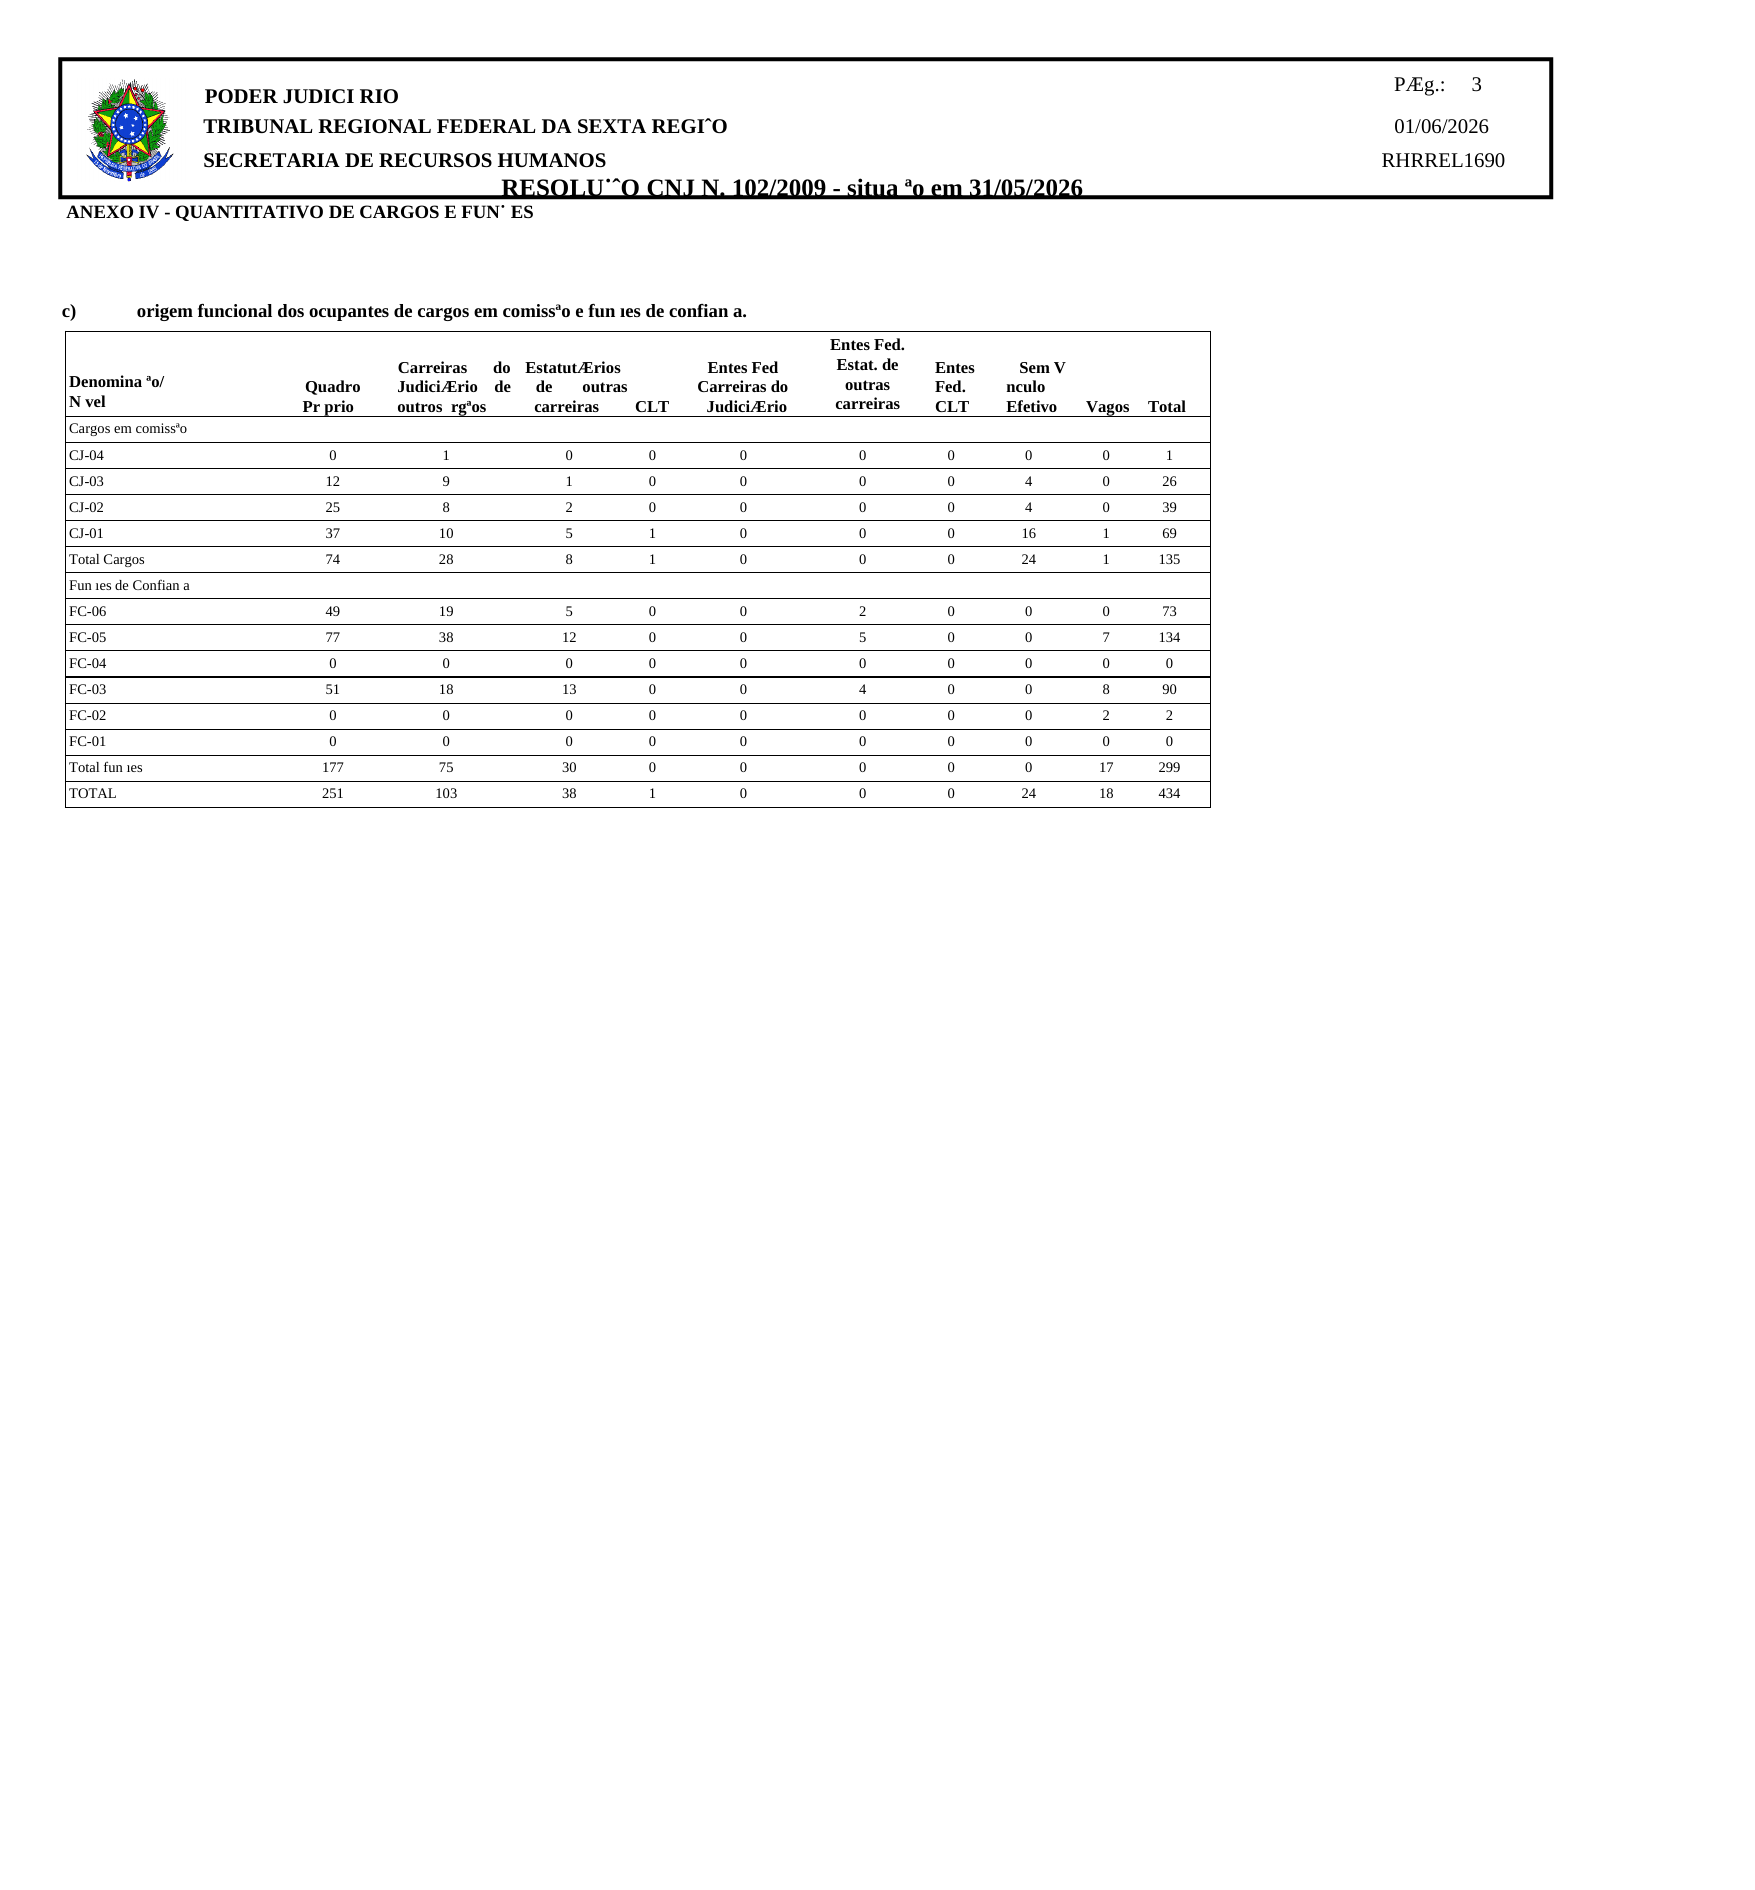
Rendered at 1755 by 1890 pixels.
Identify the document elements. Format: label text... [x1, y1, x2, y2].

table_cell 38 [513, 782, 628, 807]
table_cell 0 [990, 443, 1073, 468]
table_cell 0 [379, 730, 513, 754]
table_cell 4 [990, 495, 1073, 520]
table_header Quadro Pr prio [246, 332, 379, 416]
table_cell 0 [683, 547, 806, 572]
table_cell 5 [806, 625, 917, 650]
table_cell 0 [990, 756, 1073, 781]
table_cell 0 [683, 730, 806, 754]
table_cell 24 [990, 547, 1073, 572]
picture [54, 53, 1557, 202]
table_cell 28 [379, 547, 513, 572]
table_cell 0 [806, 704, 917, 728]
table_cell 0 [917, 443, 990, 468]
table_cell 1 69 [1074, 521, 1210, 546]
table_cell 16 [990, 521, 1073, 546]
table_cell 0 [379, 704, 513, 728]
table_cell 1 [628, 782, 683, 807]
table_cell 2 [513, 495, 628, 520]
table_cell 4 [806, 678, 917, 702]
table_cell 0 [917, 469, 990, 494]
table_cell 0 [628, 469, 683, 494]
table_cell [917, 417, 990, 442]
table_cell 0 [628, 651, 683, 676]
table_cell 0 [683, 678, 806, 702]
table_header Carreiras do JudiciÆrio de outros rgªos [379, 332, 513, 416]
table_cell 0 [628, 730, 683, 754]
table_cell 0 [990, 651, 1073, 676]
table_cell 0 1 [1074, 443, 1210, 468]
table_cell 0 [628, 599, 683, 624]
table_cell 4 [990, 469, 1073, 494]
table_header Entes Fed. Estat. de outras carreiras [806, 332, 917, 416]
table_cell 37 [246, 521, 379, 546]
table_cell [379, 573, 513, 598]
table_cell 177 [246, 756, 379, 781]
table_cell 0 [246, 443, 379, 468]
table_cell 0 [806, 469, 917, 494]
table_cell 0 [917, 625, 990, 650]
table_cell 0 73 [1074, 599, 1210, 624]
table_cell 103 [379, 782, 513, 807]
table_cell CJ-01 [66, 521, 246, 546]
table_cell 2 [806, 599, 917, 624]
table_cell 0 [806, 756, 917, 781]
table_cell 25 [246, 495, 379, 520]
table_cell CJ-02 [66, 495, 246, 520]
table_cell 0 [917, 782, 990, 807]
table_cell 0 [513, 443, 628, 468]
table_cell [246, 573, 379, 598]
table_cell Fun ıes de Confian a [66, 573, 246, 598]
table_cell FC-01 [66, 730, 246, 754]
table_cell [990, 417, 1073, 442]
table_cell 8 [513, 547, 628, 572]
table_header CLT [628, 332, 683, 416]
table_cell [379, 417, 513, 442]
table_cell 0 [628, 678, 683, 702]
table_cell 8 90 [1074, 678, 1210, 702]
table_cell 18 [379, 678, 513, 702]
table_cell 0 [806, 443, 917, 468]
table_cell FC-02 [66, 704, 246, 728]
table_cell 13 [513, 678, 628, 702]
table_cell [246, 417, 379, 442]
table_cell 0 [990, 625, 1073, 650]
table_cell Total fun ıes [66, 756, 246, 781]
table_cell [628, 573, 683, 598]
table_cell Total Cargos [66, 547, 246, 572]
table_cell 5 [513, 521, 628, 546]
table_cell 0 [683, 625, 806, 650]
table_cell 0 [683, 782, 806, 807]
table_cell 0 [917, 704, 990, 728]
table_cell 0 [628, 443, 683, 468]
table_cell 74 [246, 547, 379, 572]
table_cell 0 [246, 730, 379, 754]
table_cell 1 [628, 521, 683, 546]
table_cell 0 [917, 521, 990, 546]
table_cell 0 [379, 651, 513, 676]
table_cell 0 [990, 704, 1073, 728]
table_cell 0 [513, 704, 628, 728]
table_header Vagos Total [1074, 332, 1210, 416]
table_cell 1 [379, 443, 513, 468]
table_cell [806, 573, 917, 598]
table_cell 0 [806, 495, 917, 520]
table_cell 251 [246, 782, 379, 807]
table_cell FC-03 [66, 678, 246, 702]
table_cell FC-04 [66, 651, 246, 676]
table_cell 0 [683, 651, 806, 676]
table_cell 0 [806, 547, 917, 572]
table_cell 7 134 [1074, 625, 1210, 650]
list origem funcional dos ocupantes de cargos em comissªo e fun ıes de confian a. [62, 301, 1526, 321]
table_cell 0 [917, 547, 990, 572]
table_cell 30 [513, 756, 628, 781]
table_cell 0 [917, 495, 990, 520]
table_cell 75 [379, 756, 513, 781]
table_cell [513, 417, 628, 442]
table_cell 0 [917, 599, 990, 624]
table_cell 17 299 [1074, 756, 1210, 781]
table_cell 0 [683, 521, 806, 546]
table_cell [990, 573, 1073, 598]
table_cell 38 [379, 625, 513, 650]
table_cell 0 [628, 625, 683, 650]
table_cell 0 [917, 651, 990, 676]
table_cell [683, 573, 806, 598]
table_cell 0 [806, 651, 917, 676]
table_cell 0 26 [1074, 469, 1210, 494]
table_cell 0 39 [1074, 495, 1210, 520]
table_cell 0 [683, 469, 806, 494]
table_cell CJ-04 [66, 443, 246, 468]
table_cell 19 [379, 599, 513, 624]
table_cell 0 [806, 521, 917, 546]
table_cell CJ-03 [66, 469, 246, 494]
table_cell Cargos em comissªo [66, 417, 246, 442]
table_cell [628, 417, 683, 442]
table_header Sem V nculo Efetivo [990, 332, 1073, 416]
table_cell 18 434 [1074, 782, 1210, 807]
table_cell [683, 417, 806, 442]
table_cell 77 [246, 625, 379, 650]
table_cell 1 [628, 547, 683, 572]
table_cell 1 [513, 469, 628, 494]
table_cell [806, 417, 917, 442]
table_cell 1 135 [1074, 547, 1210, 572]
table_cell 0 [683, 443, 806, 468]
table_cell 0 [806, 782, 917, 807]
table_cell 0 [683, 756, 806, 781]
table_cell 24 [990, 782, 1073, 807]
table_cell [1074, 417, 1210, 442]
table_cell FC-06 [66, 599, 246, 624]
table_cell 0 [246, 704, 379, 728]
table_cell 0 [513, 730, 628, 754]
table_cell 5 [513, 599, 628, 624]
table_cell 0 [628, 756, 683, 781]
table_cell 2 2 [1074, 704, 1210, 728]
table_header Entes Fed. CLT [917, 332, 990, 416]
table_cell [917, 573, 990, 598]
table_cell 0 [917, 730, 990, 754]
table_cell 49 [246, 599, 379, 624]
table_cell 8 [379, 495, 513, 520]
table_cell FC-05 [66, 625, 246, 650]
table_cell 0 [990, 678, 1073, 702]
table_cell 51 [246, 678, 379, 702]
table_cell 0 [806, 730, 917, 754]
table_cell 0 [683, 495, 806, 520]
table_cell 0 [683, 704, 806, 728]
table_cell 0 0 [1074, 730, 1210, 754]
table_cell TOTAL [66, 782, 246, 807]
table_cell 0 [628, 704, 683, 728]
table_cell 0 0 [1074, 651, 1210, 676]
table_cell 0 [917, 756, 990, 781]
table_cell 10 [379, 521, 513, 546]
table_cell 12 [246, 469, 379, 494]
table_cell 0 [917, 678, 990, 702]
table_cell 12 [513, 625, 628, 650]
table_cell [513, 573, 628, 598]
table_cell 0 [990, 730, 1073, 754]
table_cell 0 [683, 599, 806, 624]
table_cell 0 [513, 651, 628, 676]
table_cell [1074, 573, 1210, 598]
table_header Entes Fed Carreiras do JudiciÆrio [683, 332, 806, 416]
table_cell 0 [628, 495, 683, 520]
table_header Denomina ªo/ N vel [66, 332, 246, 416]
table_cell 0 [990, 599, 1073, 624]
table_cell 0 [246, 651, 379, 676]
table_cell 9 [379, 469, 513, 494]
table_header EstatutÆrios de outras carreiras [513, 332, 628, 416]
